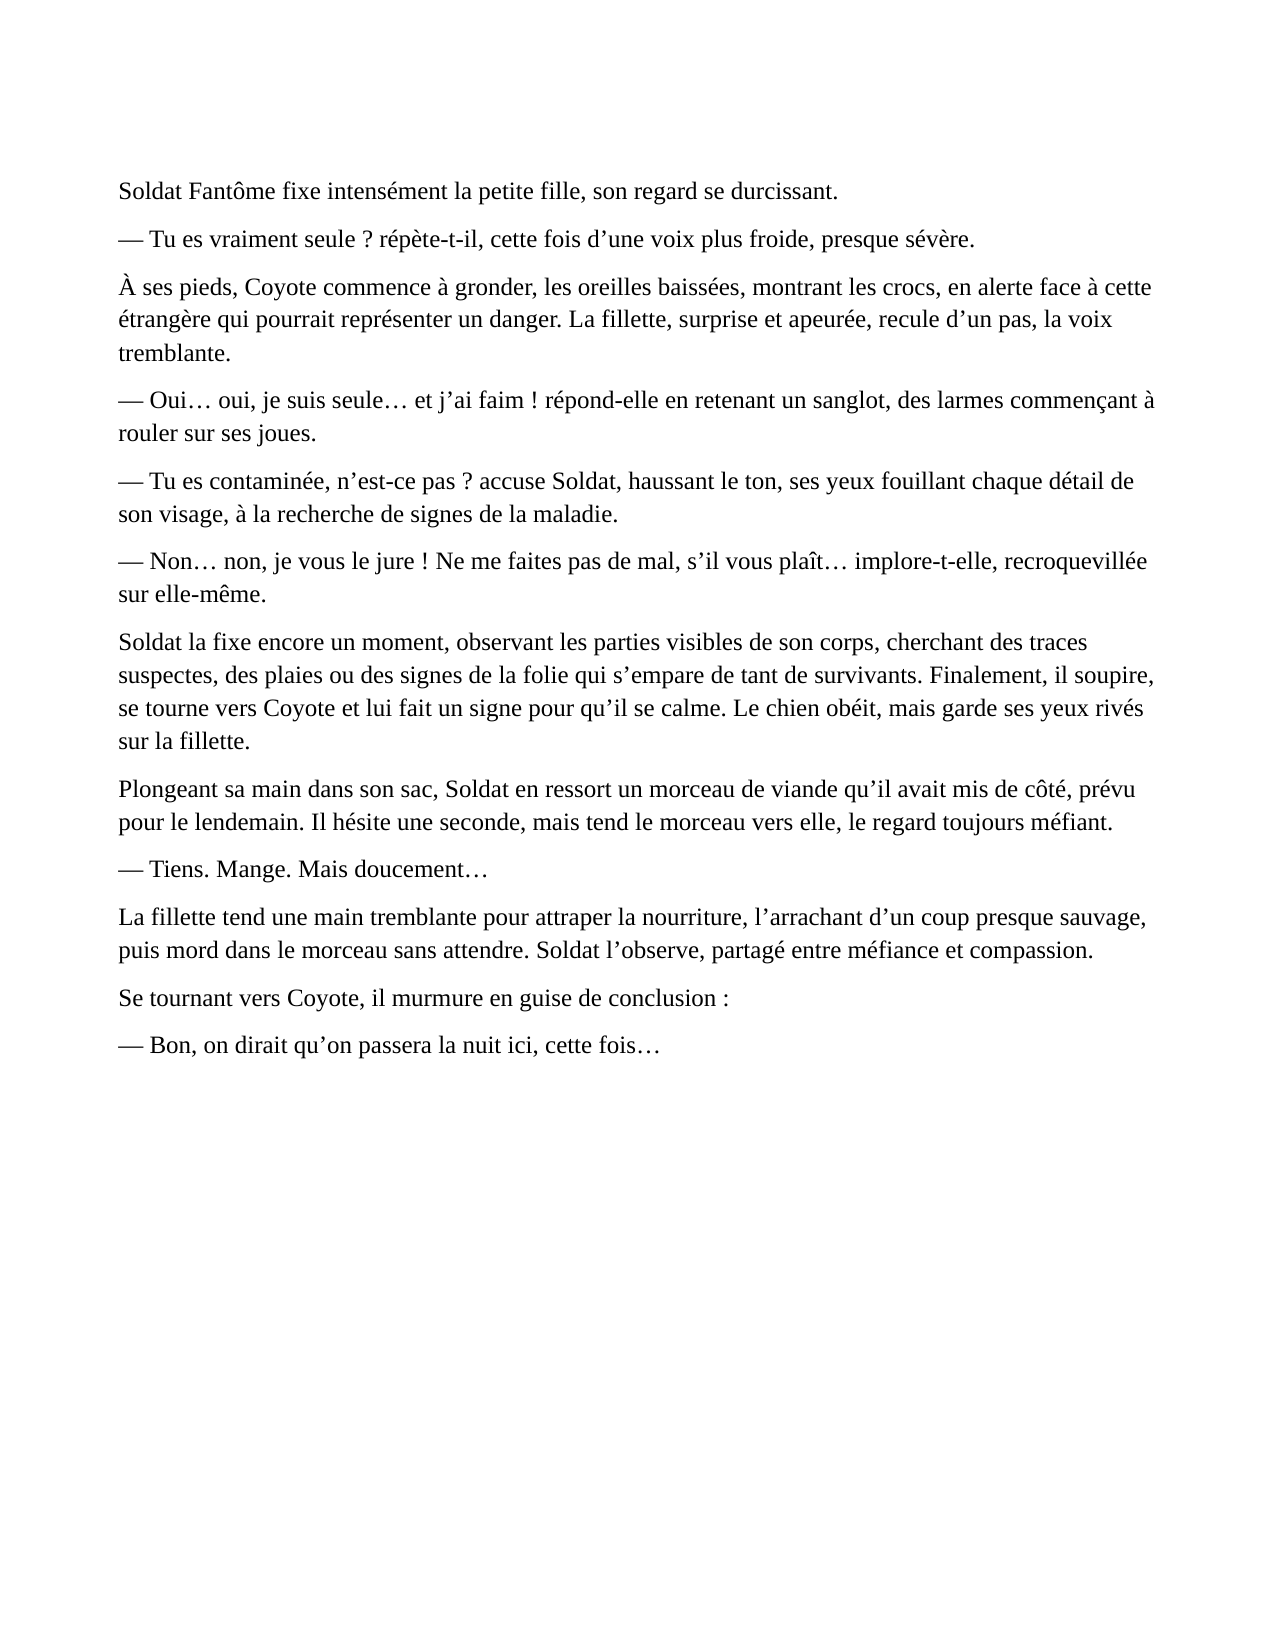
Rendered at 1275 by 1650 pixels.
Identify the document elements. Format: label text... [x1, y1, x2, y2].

text — Tiens. Mange. Mais doucement… [118, 854, 1157, 883]
text Soldat la fixe encore un moment, observant les parties visibles de son corps, cherchant des traces suspectes, des plaies ou des signes de la folie qui s’empare de tant de survivants. Finalement, il soupire, se tourne vers Coyote et lui fait un signe pour qu’il se calme. Le chien obéit, mais garde ses yeux rivés sur la fillette. [118, 627, 1157, 755]
text Se tournant vers Coyote, il murmure en guise de conclusion : [118, 983, 1157, 1011]
text — Bon, on dirait qu’on passera la nuit ici, cette fois… [118, 1030, 1157, 1059]
text Plongeant sa main dans son sac, Soldat en ressort un morceau de viande qu’il avait mis de côté, prévu pour le lendemain. Il hésite une seconde, mais tend le morceau vers elle, le regard toujours méfiant. [118, 774, 1157, 836]
text — Non… non, je vous le jure ! Ne me faites pas de mal, s’il vous plaît… implore-t-elle, recroquevillée sur elle-même. [118, 546, 1157, 608]
text La fillette tend une main tremblante pour attraper la nourriture, l’arrachant d’un coup presque sauvage, puis mord dans le morceau sans attendre. Soldat l’observe, partagé entre méfiance et compassion. [118, 902, 1157, 964]
text — Tu es contaminée, n’est-ce pas ? accuse Soldat, haussant le ton, ses yeux fouillant chaque détail de son visage, à la recherche de signes de la maladie. [118, 466, 1157, 528]
text À ses pieds, Coyote commence à gronder, les oreilles baissées, montrant les crocs, en alerte face à cette étrangère qui pourrait représenter un danger. La fillette, surprise et apeurée, recule d’un pas, la voix tremblante. [118, 272, 1157, 366]
text Soldat Fantôme fixe intensément la petite fille, son regard se durcissant. [118, 176, 1157, 205]
text — Tu es vraiment seule ? répète-t-il, cette fois d’une voix plus froide, presque sévère. [118, 224, 1157, 253]
text — Oui… oui, je suis seule… et j’ai faim ! répond-elle en retenant un sanglot, des larmes commençant à rouler sur ses joues. [118, 385, 1157, 447]
